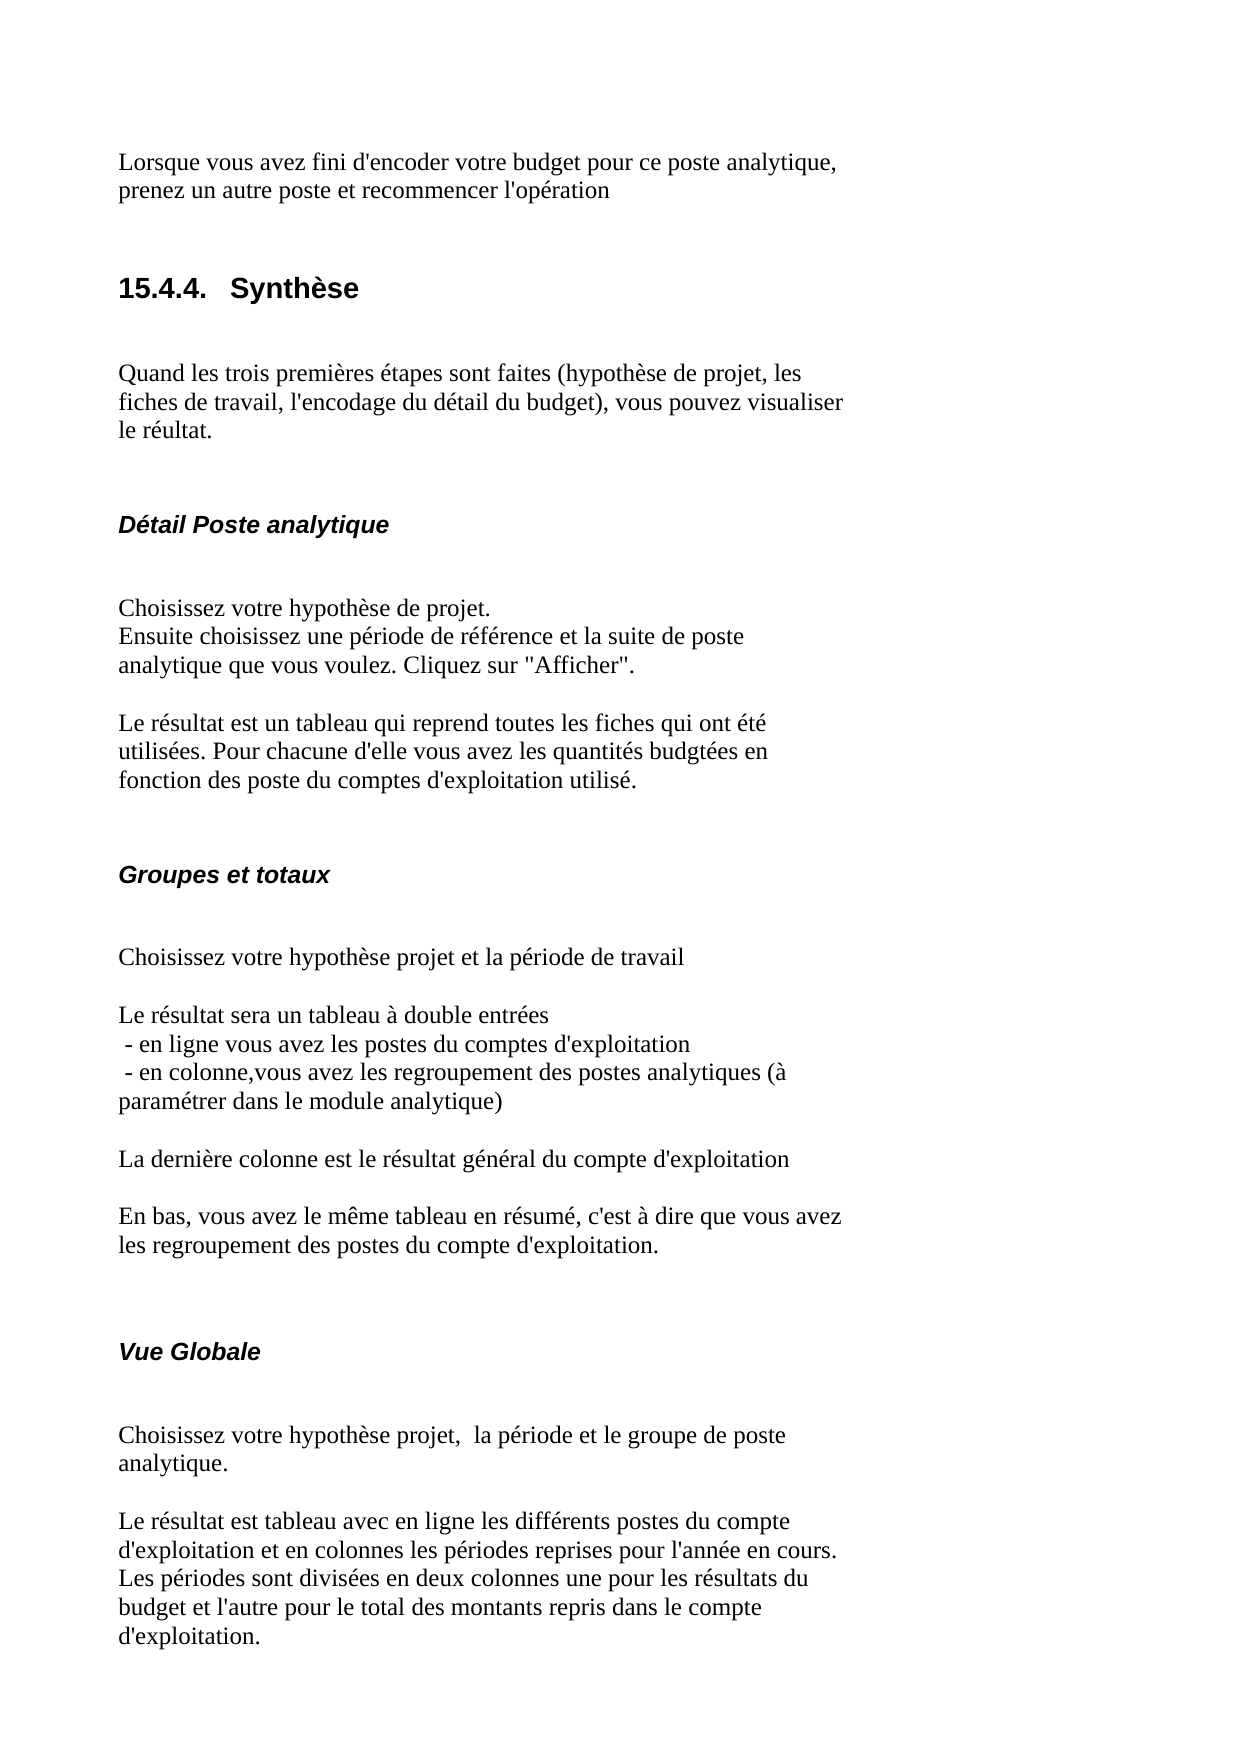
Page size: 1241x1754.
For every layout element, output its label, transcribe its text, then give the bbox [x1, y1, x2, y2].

text Choisissez votre hypothèse projet, la période et le groupe de poste analytique. Le résultat est tableau avec en ligne les différents postes du compte d'exploitation et en colonnes les périodes reprises pour l'année en cours. Les périodes sont divisées en deux colonnes une pour les résultats du budget et l'autre pour le total des montants repris dans le compte d'exploitation. [118, 1420, 1122, 1650]
subtitle Synthèse [118, 271, 1122, 304]
text Choisissez votre hypothèse projet et la période de travail Le résultat sera un tableau à double entrées - en ligne vous avez les postes du comptes d'exploitation - en colonne,vous avez les regroupement des postes analytiques (à paramétrer dans le module analytique) La dernière colonne est le résultat général du compte d'exploitation En bas, vous avez le même tableau en résumé, c'est à dire que vous avez les regroupement des postes du compte d'exploitation. [118, 942, 1122, 1259]
subtitle Détail Poste analytique [118, 510, 1122, 539]
text Lorsque vous avez fini d'encoder votre budget pour ce poste analytique, prenez un autre poste et recommencer l'opération [118, 118, 1122, 233]
text Quand les trois premières étapes sont faites (hypothèse de projet, les fiches de travail, l'encodage du détail du budget), vous pouvez visualiser le réultat. [118, 358, 1122, 473]
subtitle Groupes et totaux [118, 860, 1122, 889]
text Choisissez votre hypothèse de projet. Ensuite choisissez une période de référence et la suite de poste analytique que vous voulez. Cliquez sur "Afficher". Le résultat est un tableau qui reprend toutes les fiches qui ont été utilisées. Pour chacune d'elle vous avez les quantités budgtées en fonction des poste du comptes d'exploitation utilisé. [118, 593, 1122, 823]
subtitle Vue Globale [118, 1337, 1122, 1366]
